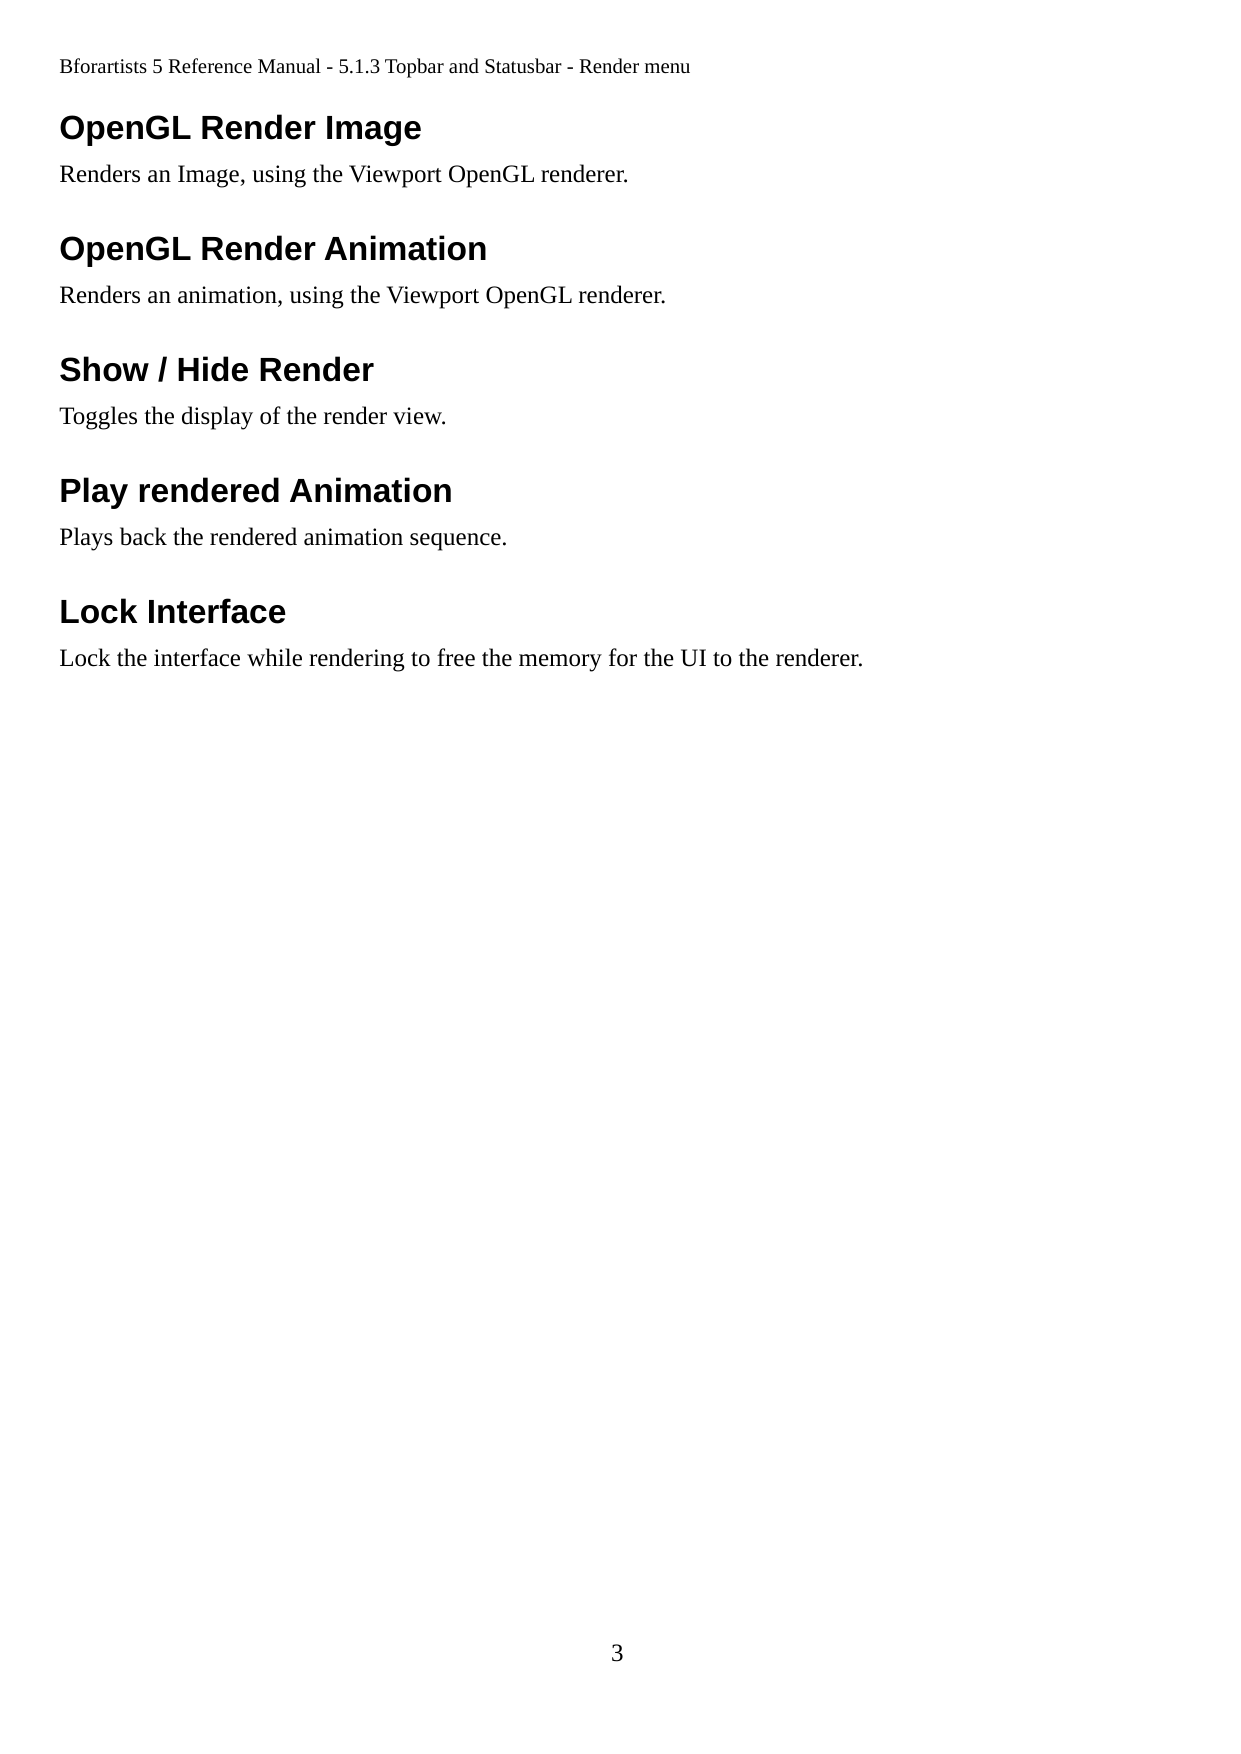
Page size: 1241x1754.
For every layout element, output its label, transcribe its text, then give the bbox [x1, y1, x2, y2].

text Renders an Image, using the Viewport OpenGL renderer. [59, 159, 1181, 187]
text Renders an animation, using the Viewport OpenGL renderer. [59, 280, 1181, 308]
subtitle Play rendered Animation [59, 471, 1181, 509]
subtitle OpenGL Render Animation [59, 228, 1181, 267]
text Plays back the rendered animation sequence. [59, 522, 1181, 551]
text Toggles the display of the render view. [59, 401, 1181, 429]
subtitle Lock Interface [59, 592, 1181, 630]
text Lock the interface while rendering to free the memory for the UI to the renderer. [59, 643, 1181, 672]
subtitle Show / Hide Render [59, 349, 1181, 388]
subtitle OpenGL Render Image [59, 107, 1181, 146]
